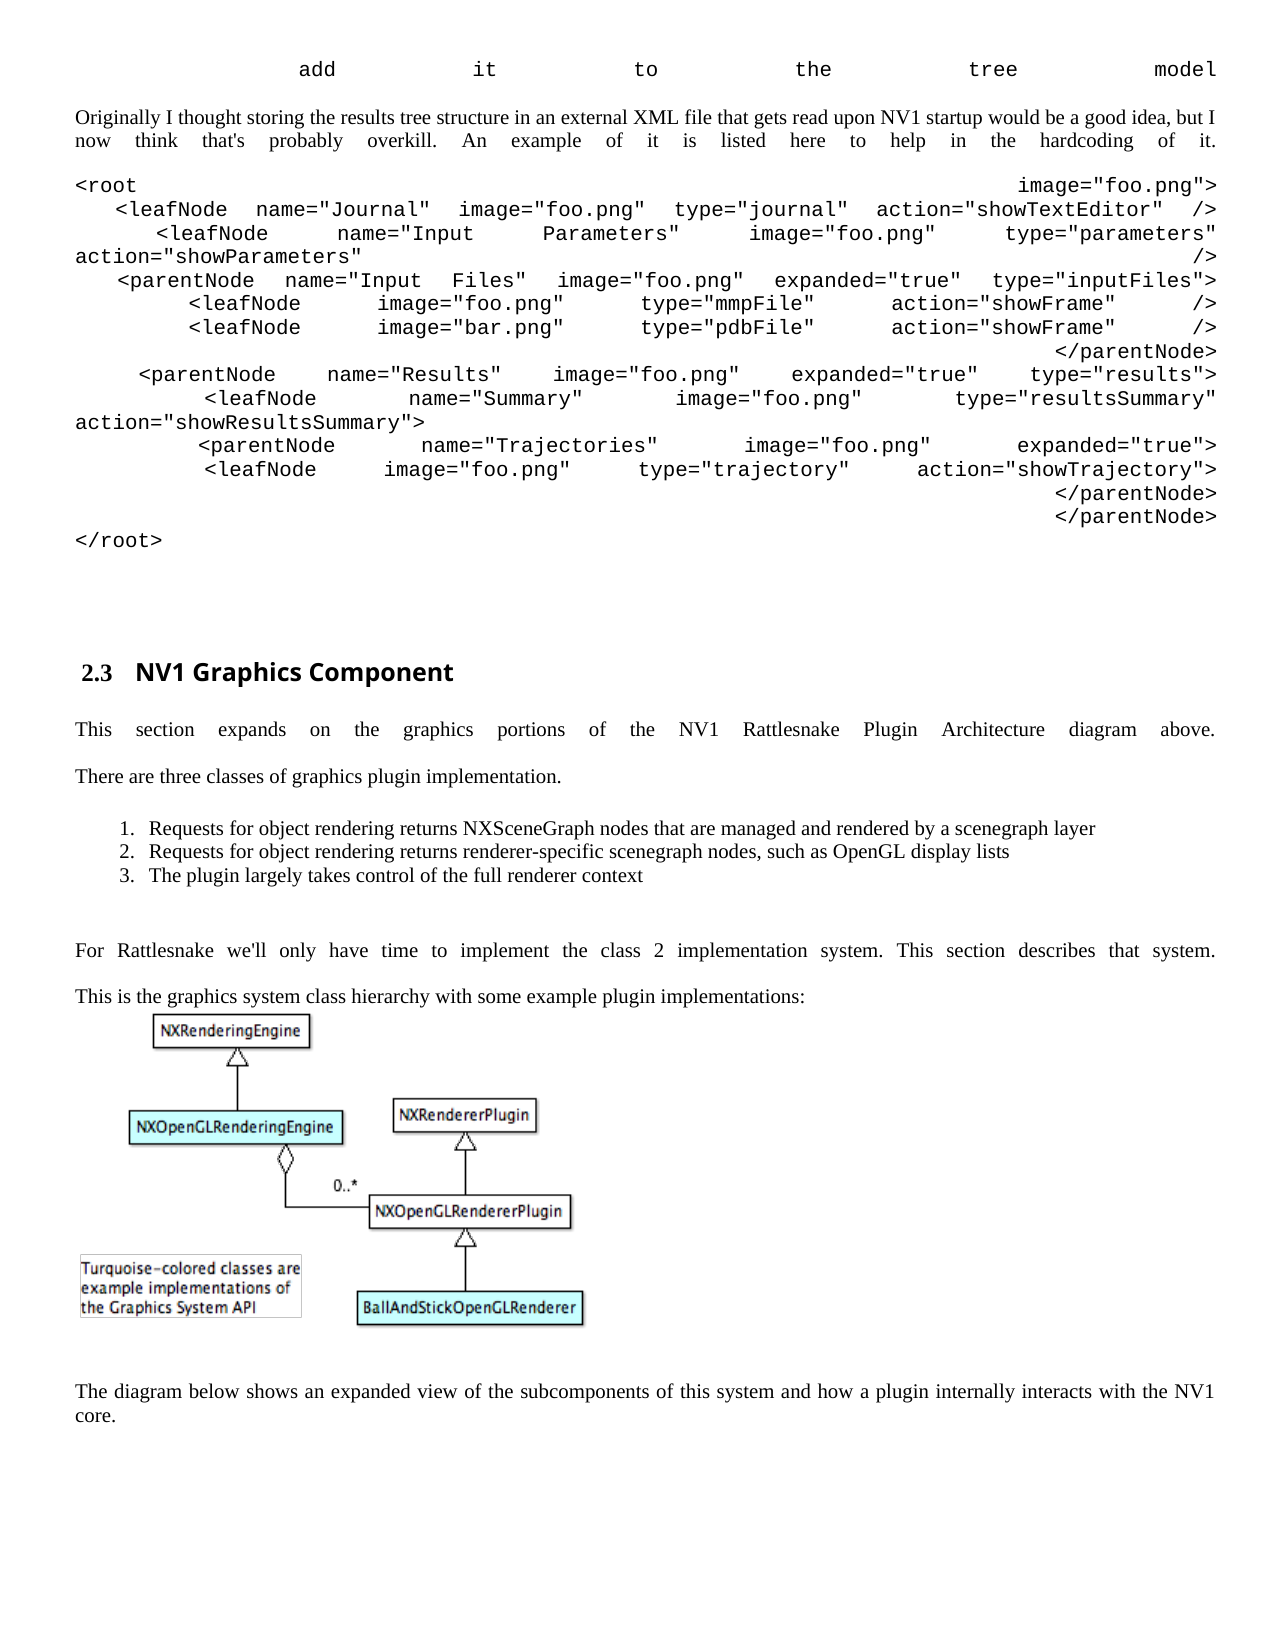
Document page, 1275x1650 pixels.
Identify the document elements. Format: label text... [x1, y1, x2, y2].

list The plugin largely takes control of the full renderer context [119, 863, 1217, 887]
text This section expands on the graphics portions of the NV1 Rattlesnake Plugin Architecture diagram above. There are three classes of graphics plugin implementation. [75, 718, 1217, 788]
list Requests for object rendering returns NXSceneGraph nodes that are managed and rendered by a scenegraph layer [119, 817, 1217, 840]
text For Rattlesnake we'll only have time to implement the class 2 implementation system. This section describes that system. This is the graphics system class hierarchy with some example plugin implementations: [75, 916, 1217, 1008]
subtitle NV1 Graphics Component [75, 655, 1217, 689]
list Requests for object rendering returns renderer-specific scenegraph nodes, such as OpenGL display lists [119, 840, 1217, 863]
text add it to the tree model Originally I thought storing the results tree structure in an external XML file that gets read upon NV1 startup would be a good idea, but I now think that's probably overkill. An example of it is listed here to help in the hardcoding of it. <root image="foo.png"> <leafNode name="Journal" image="foo.png" type="journal" action="showTextEditor" /> <leafNode name="Input Parameters" image="foo.png" type="parameters" action="showParameters" /> <parentNode name="Input Files" image="foo.png" expanded="true" type="inputFiles"> <leafNode image="foo.png" type="mmpFile" action="showFrame" /> <leafNode image="bar.png" type="pdbFile" action="showFrame" /> </parentNode> <parentNode name="Results" image="foo.png" expanded="true" type="results"> <leafNode name="Summary" image="foo.png" type="resultsSummary" action="showResultsSummary"> <parentNode name="Trajectories" image="foo.png" expanded="true"> <leafNode image="foo.png" type="trajectory" action="showTrajectory"> </parentNode> </parentNode> </root> [75, 59, 1217, 600]
text The diagram below shows an expanded view of the subcomponents of this system and how a plugin internally interacts with the NV1 core. [75, 1334, 1217, 1427]
picture [75, 1008, 588, 1330]
